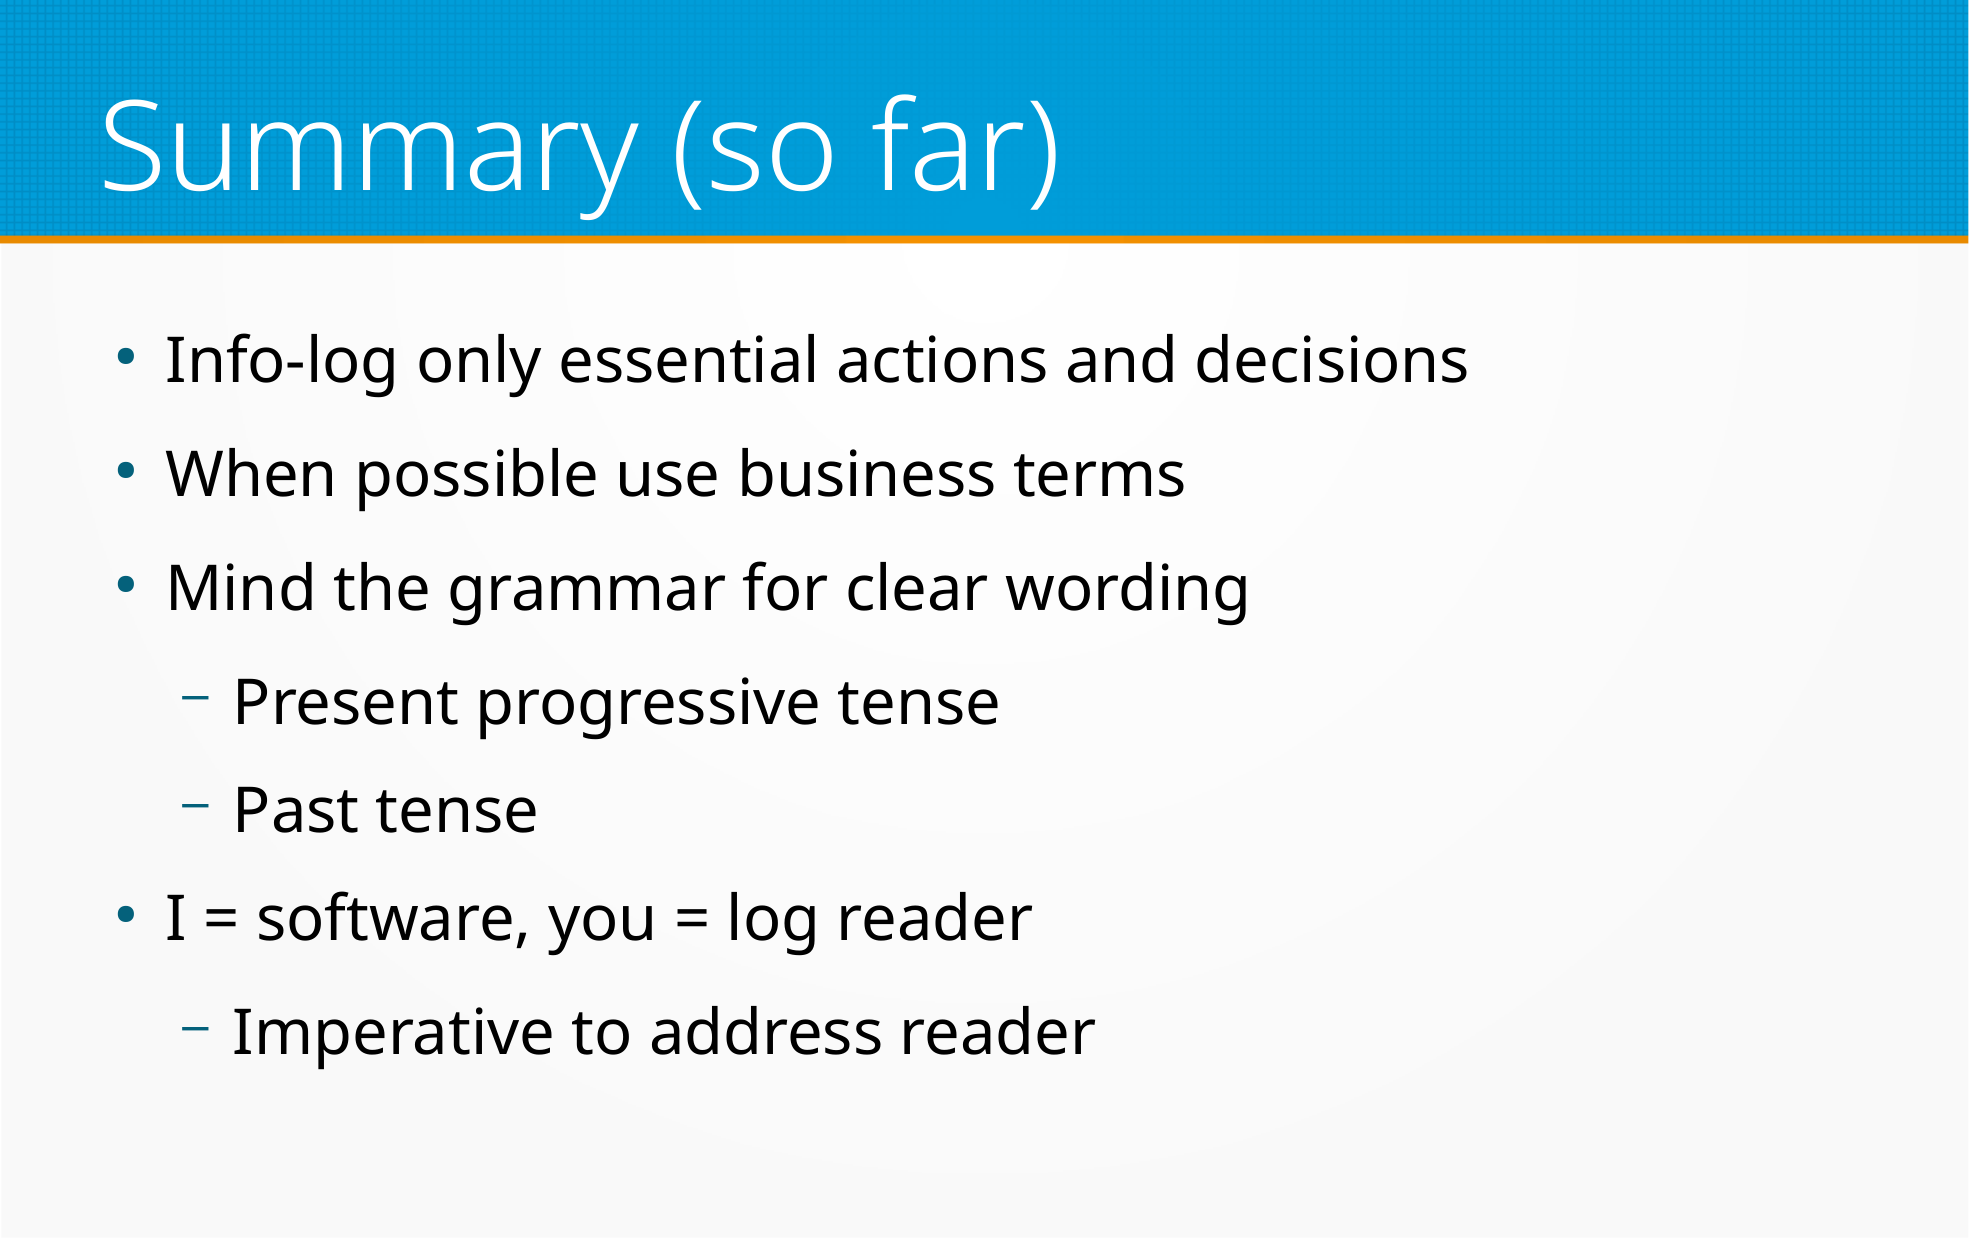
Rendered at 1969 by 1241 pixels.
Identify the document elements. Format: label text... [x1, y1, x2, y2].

picture [0, 236, 1969, 1241]
title Summary (so far) [98, 19, 1870, 227]
list Info-log only essential actions and decisions When possible use business terms Mind the grammar for clear wording Present progressive tense Past tense I = software, you = log reader Imperative to address reader [98, 315, 1861, 1081]
